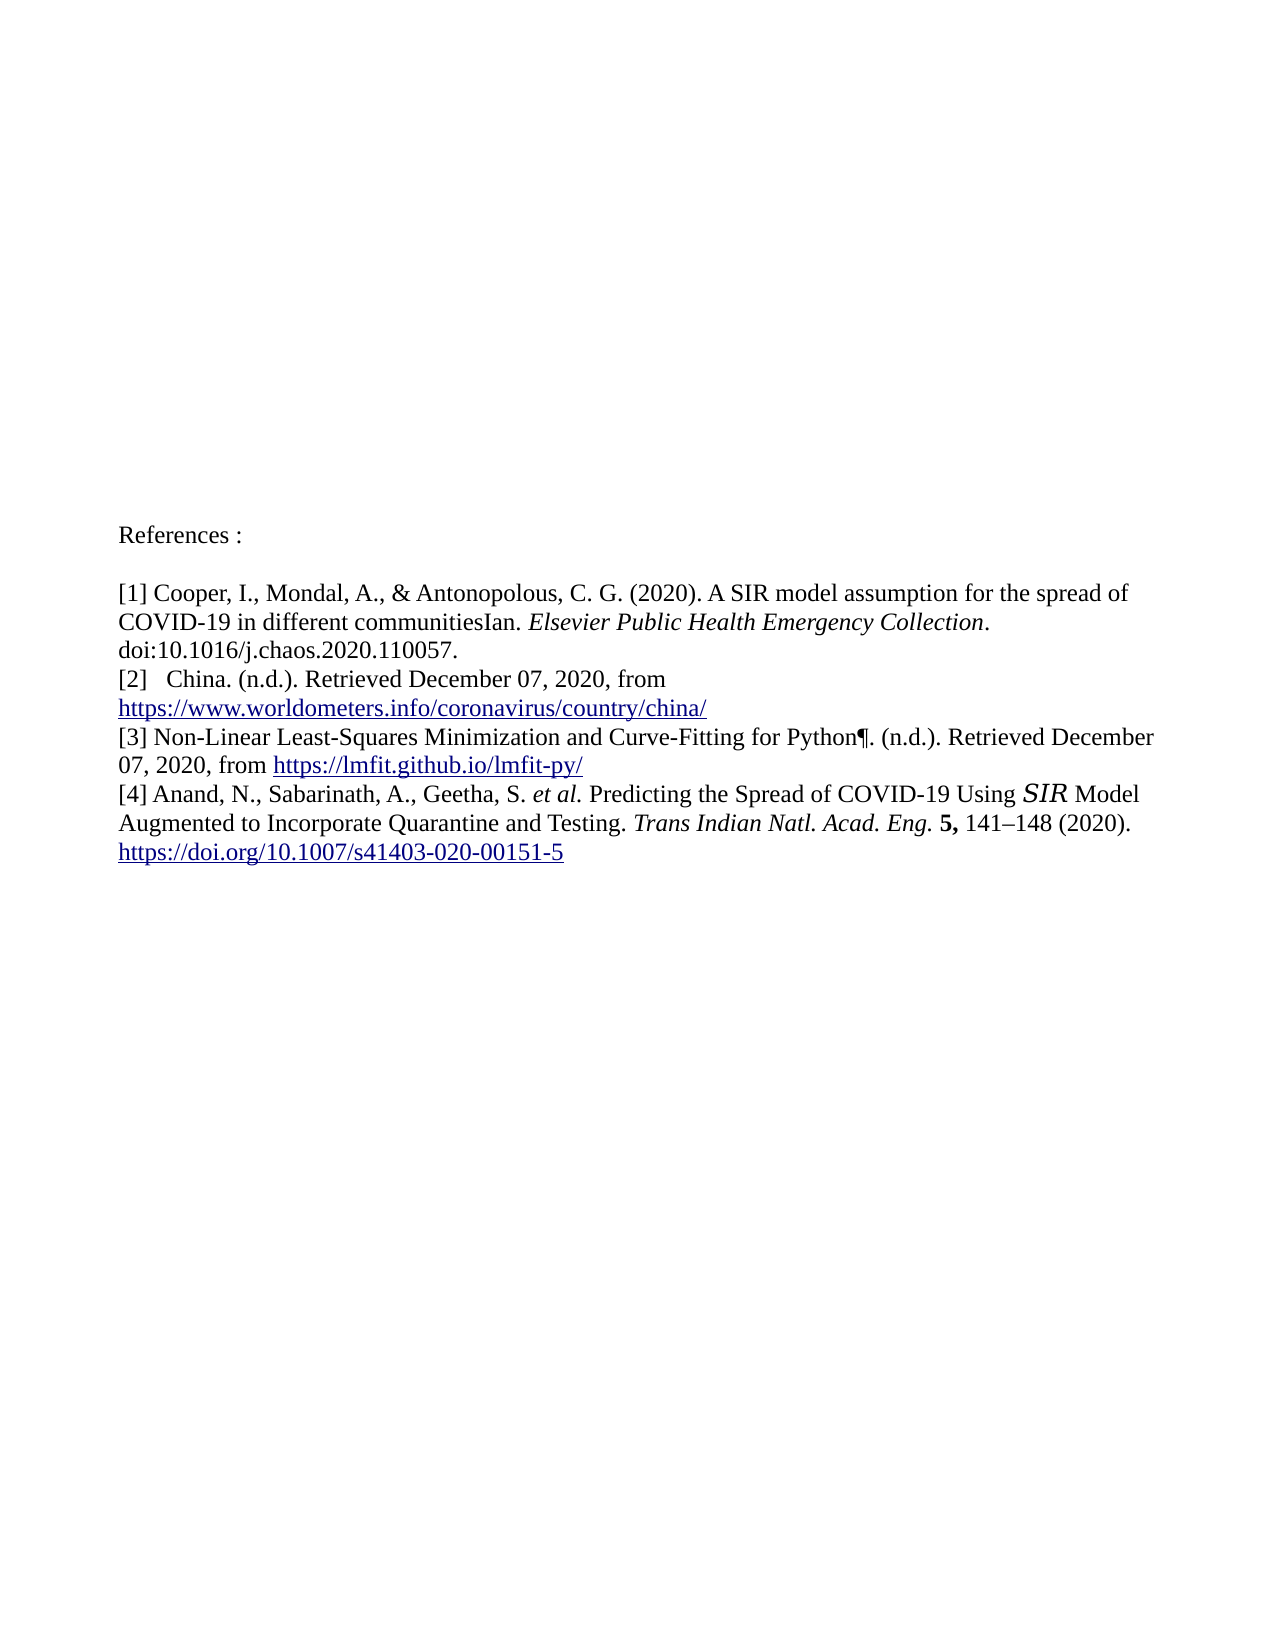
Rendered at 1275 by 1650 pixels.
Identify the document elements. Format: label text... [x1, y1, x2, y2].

text [2] China. (n.d.). Retrieved December 07, 2020, from https://www.worldometers.info/coronavirus/country/china/ [118, 664, 1157, 722]
text References : [118, 521, 1157, 549]
text [3] Non-Linear Least-Squares Minimization and Curve-Fitting for Python¶. (n.d.). Retrieved December 07, 2020, from https://lmfit.github.io/lmfit-py/ [118, 722, 1157, 779]
text [4] Anand, N., Sabarinath, A., Geetha, S. et al. Predicting the Spread of COVID-19 Using 𝑆𝐼𝑅 Model Augmented to Incorporate Quarantine and Testing. Trans Indian Natl. Acad. Eng. 5, 141–148 (2020). https://doi.org/10.1007/s41403-020-00151-5 [118, 779, 1157, 866]
text [1] Cooper, I., Mondal, A., & Antonopolous, C. G. (2020). A SIR model assumption for the spread of COVID-19 in different communitiesIan. Elsevier Public Health Emergency Collection. doi:10.1016/j.chaos.2020.110057. [118, 578, 1157, 664]
